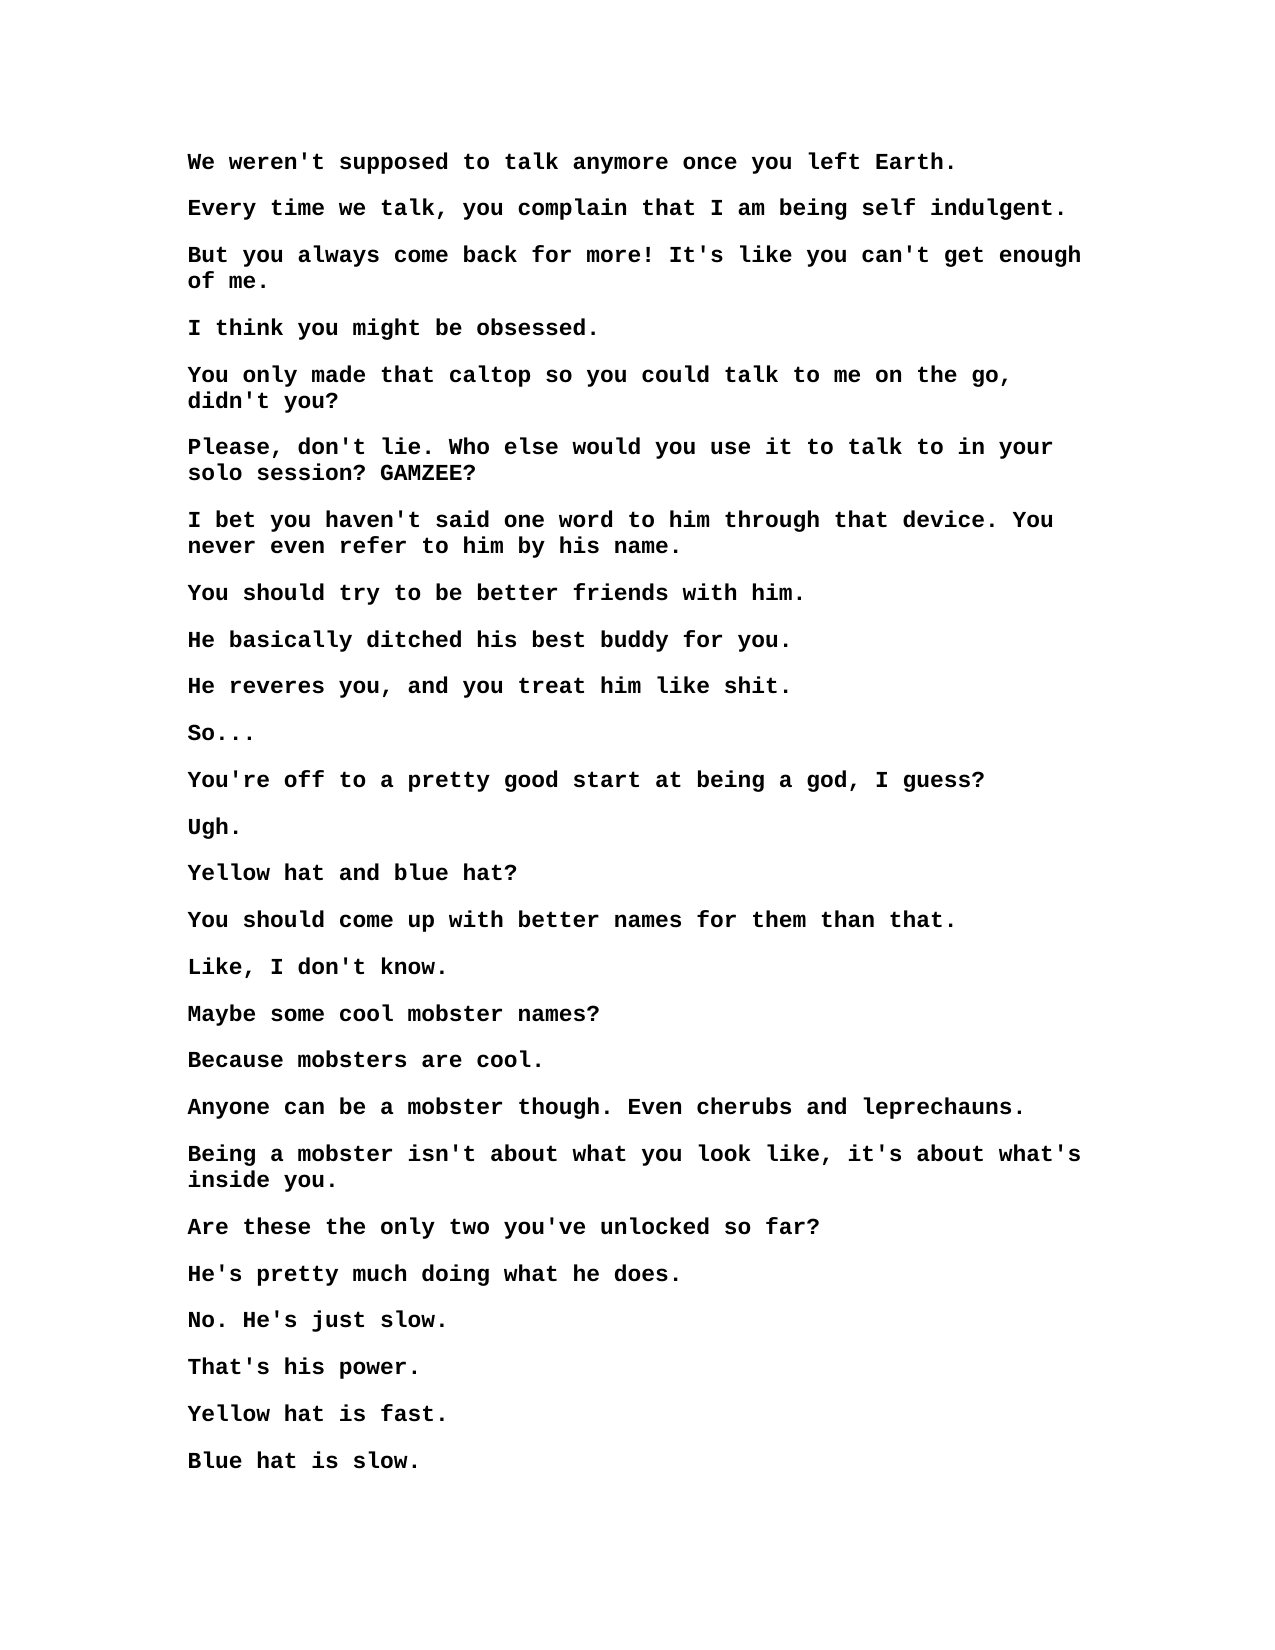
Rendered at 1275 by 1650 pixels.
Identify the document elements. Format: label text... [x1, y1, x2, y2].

text So... [187, 721, 1087, 747]
text Please, don't lie. Who else would you use it to talk to in your solo session? GAMZEE? [187, 436, 1087, 488]
text You should try to be better friends with him. [187, 581, 1087, 607]
text But you always come back for more! It's like you can't get enough of me. [187, 243, 1087, 295]
text Yellow hat and blue hat? [187, 862, 1087, 888]
text Blue hat is slow. [187, 1449, 1087, 1475]
text No. He's just slow. [187, 1309, 1087, 1334]
text He's pretty much doing what he does. [187, 1262, 1087, 1288]
text You only made that caltop so you could talk to me on the go, didn't you? [187, 363, 1087, 415]
text I bet you haven't said one word to him through that device. You never even refer to him by his name. [187, 508, 1087, 560]
text You're off to a pretty good start at being a god, I guess? [187, 768, 1087, 794]
text Being a mobster isn't about what you look like, it's about what's inside you. [187, 1142, 1087, 1194]
text That's his power. [187, 1355, 1087, 1381]
text Every time we talk, you complain that I am being self indulgent. [187, 197, 1087, 223]
text Maybe some cool mobster names? [187, 1002, 1087, 1028]
text Because mobsters are cool. [187, 1049, 1087, 1075]
text We weren't supposed to talk anymore once you left Earth. [187, 150, 1087, 176]
text Are these the only two you've unlocked so far? [187, 1215, 1087, 1241]
text He basically ditched his best buddy for you. [187, 628, 1087, 654]
text He reveres you, and you treat him like shit. [187, 675, 1087, 701]
text Ugh. [187, 815, 1087, 841]
text Like, I don't know. [187, 955, 1087, 981]
text Yellow hat is fast. [187, 1402, 1087, 1428]
text Anyone can be a mobster though. Even cherubs and leprechauns. [187, 1096, 1087, 1122]
text You should come up with better names for them than that. [187, 908, 1087, 934]
text I think you might be obsessed. [187, 316, 1087, 342]
